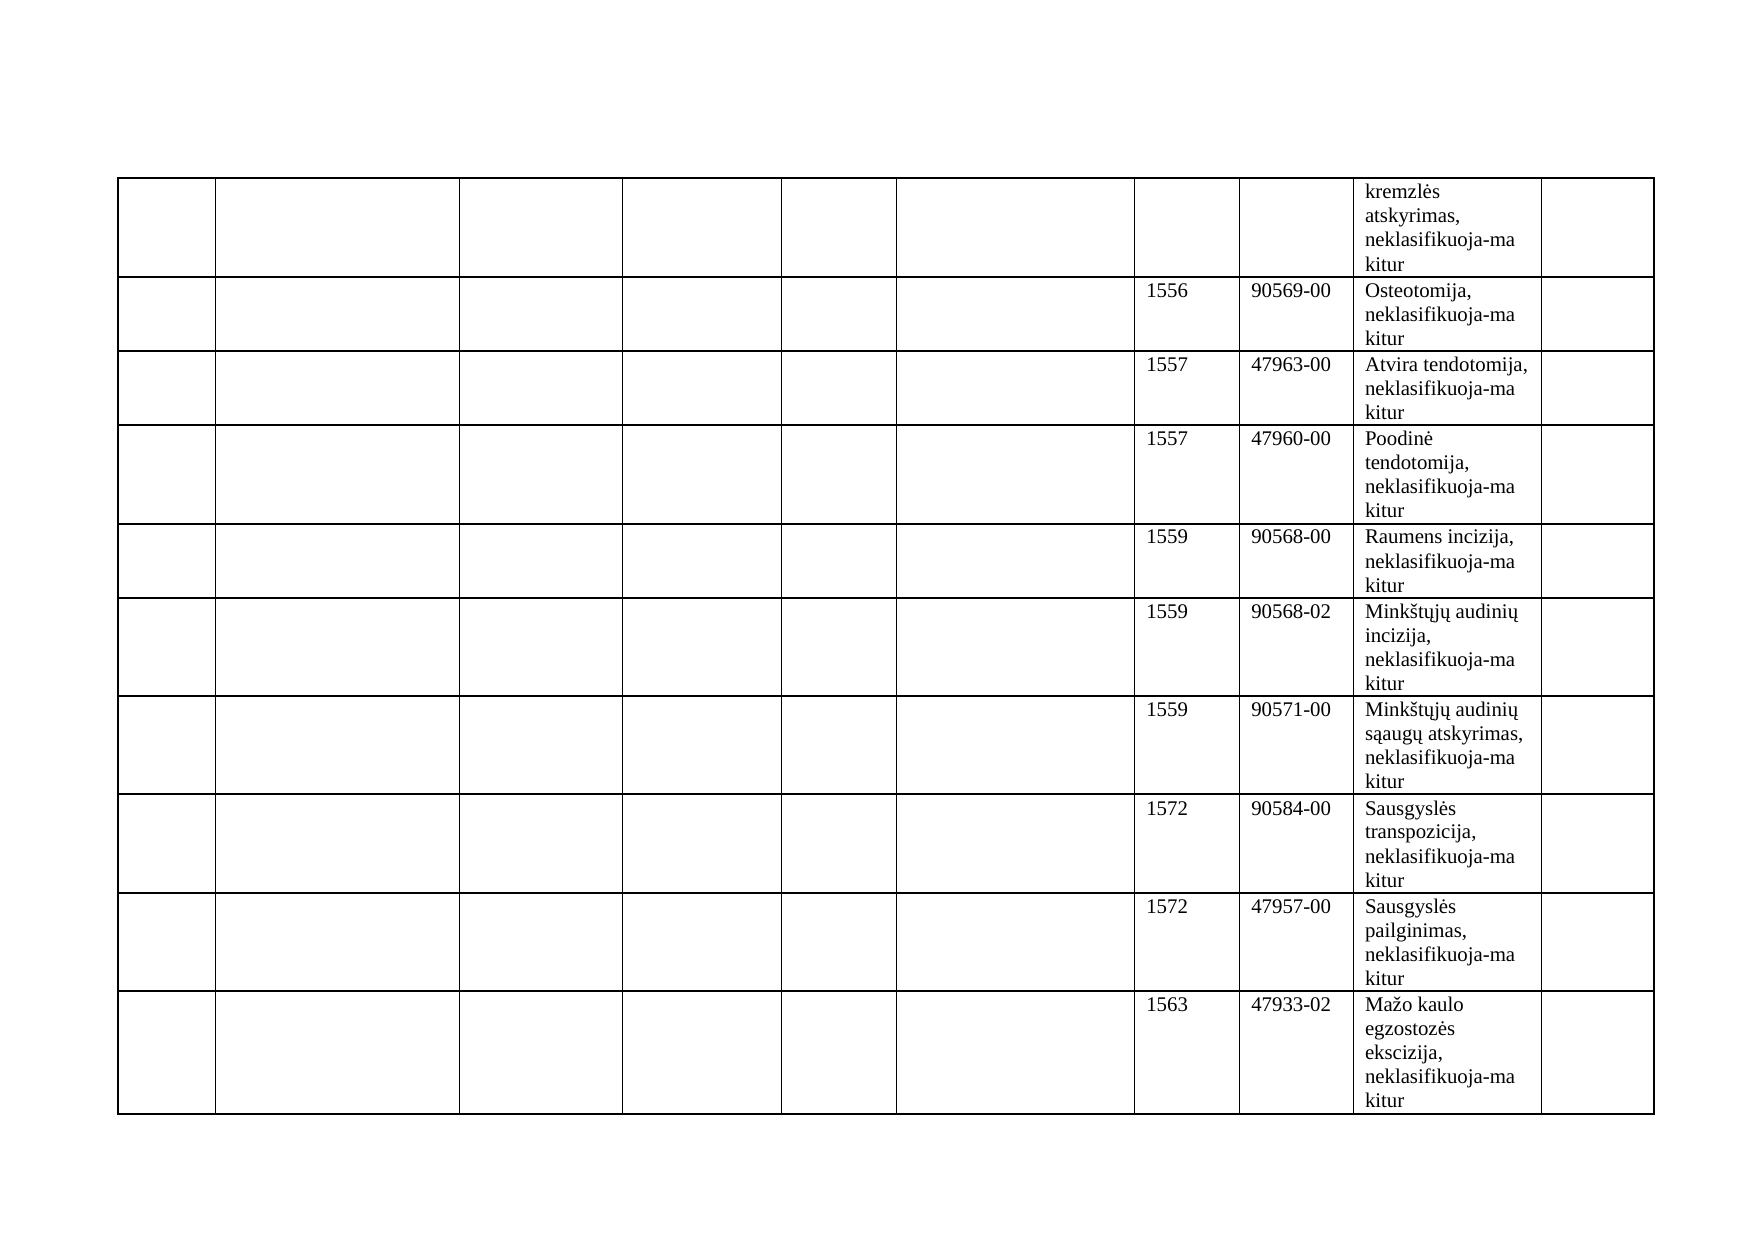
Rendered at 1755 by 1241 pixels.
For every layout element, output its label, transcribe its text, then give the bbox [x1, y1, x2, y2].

table_cell Mažo kaulo egzostozės ekscizija, neklasifikuoja-ma kitur [1354, 992, 1541, 1112]
table_cell Minkštųjų audinių sąaugų atskyrimas, neklasifikuoja-ma kitur [1354, 697, 1541, 793]
table_cell [460, 179, 622, 276]
table_cell [897, 179, 1134, 276]
table_cell 90571-00 [1240, 697, 1353, 793]
table_cell Poodinė tendotomija, neklasifikuoja-ma kitur [1354, 426, 1541, 522]
table_cell [897, 894, 1134, 990]
table_cell [623, 179, 781, 276]
table_cell [1240, 179, 1353, 276]
table_cell Sausgyslės pailginimas, neklasifikuoja-ma kitur [1354, 894, 1541, 990]
table_cell [623, 525, 781, 597]
table_cell Raumens incizija, neklasifikuoja-ma kitur [1354, 525, 1541, 597]
table_cell [782, 179, 896, 276]
table_cell [897, 525, 1134, 597]
table_cell [216, 894, 459, 990]
table_cell [1542, 179, 1653, 276]
table_cell [460, 697, 622, 793]
table_cell kremzlės atskyrimas, neklasifikuoja-ma kitur [1354, 179, 1541, 276]
table_cell [1542, 352, 1653, 424]
table_cell [1542, 894, 1653, 990]
table_cell [623, 894, 781, 990]
table_cell 90584-00 [1240, 795, 1353, 892]
table_cell [460, 278, 622, 350]
table_cell 90569-00 [1240, 278, 1353, 350]
table_cell [623, 278, 781, 350]
table_cell [897, 697, 1134, 793]
table_cell [782, 352, 896, 424]
table_cell [782, 599, 896, 695]
table_cell Osteotomija, neklasifikuoja-ma kitur [1354, 278, 1541, 350]
table_cell Minkštųjų audinių incizija, neklasifikuoja-ma kitur [1354, 599, 1541, 695]
table_cell [897, 992, 1134, 1112]
table_cell Atvira tendotomija, neklasifikuoja-ma kitur [1354, 352, 1541, 424]
table_cell 1563 [1135, 992, 1239, 1112]
table_cell [216, 426, 459, 522]
table_cell [216, 278, 459, 350]
table_cell 90568-02 [1240, 599, 1353, 695]
table_cell [216, 697, 459, 793]
table_cell 47963-00 [1240, 352, 1353, 424]
table_cell [782, 894, 896, 990]
table_cell [782, 795, 896, 892]
table_cell 1572 [1135, 795, 1239, 892]
table_cell 47960-00 [1240, 426, 1353, 522]
table_cell [1542, 795, 1653, 892]
table_cell [460, 352, 622, 424]
table_cell 1559 [1135, 525, 1239, 597]
table_cell [1542, 278, 1653, 350]
table_cell [897, 278, 1134, 350]
table_cell [216, 179, 459, 276]
table_cell [216, 795, 459, 892]
table_cell 90568-00 [1240, 525, 1353, 597]
table_cell [782, 426, 896, 522]
table_cell [119, 894, 215, 990]
table_cell [623, 795, 781, 892]
table_cell [460, 525, 622, 597]
table_cell [119, 179, 215, 276]
table_cell [623, 599, 781, 695]
table_cell 1559 [1135, 599, 1239, 695]
table_cell [119, 795, 215, 892]
table_cell [119, 697, 215, 793]
table_cell [623, 697, 781, 793]
table_cell 1557 [1135, 352, 1239, 424]
table_cell [623, 992, 781, 1112]
table_cell 1557 [1135, 426, 1239, 522]
table_cell [119, 599, 215, 695]
table_cell 47957-00 [1240, 894, 1353, 990]
table_cell [119, 278, 215, 350]
table_cell Sausgyslės transpozicija, neklasifikuoja-ma kitur [1354, 795, 1541, 892]
table_cell [623, 352, 781, 424]
table_cell [216, 352, 459, 424]
table_cell [216, 992, 459, 1112]
table_cell [782, 278, 896, 350]
table_cell [1542, 525, 1653, 597]
table_cell [119, 352, 215, 424]
table_cell [1542, 697, 1653, 793]
table_cell [623, 426, 781, 522]
table_cell 1559 [1135, 697, 1239, 793]
table_cell [782, 697, 896, 793]
table_cell [460, 992, 622, 1112]
table_cell [897, 426, 1134, 522]
table_cell [897, 599, 1134, 695]
table_cell 1572 [1135, 894, 1239, 990]
table_cell [897, 795, 1134, 892]
table_cell [119, 992, 215, 1112]
table_cell [460, 894, 622, 990]
table_cell [1542, 992, 1653, 1112]
table_cell [119, 525, 215, 597]
table_cell [1542, 599, 1653, 695]
table_cell [1542, 426, 1653, 522]
table_cell [897, 352, 1134, 424]
table_cell [460, 795, 622, 892]
table_cell [782, 525, 896, 597]
table_cell [460, 599, 622, 695]
table_cell [782, 992, 896, 1112]
table_cell [216, 599, 459, 695]
table_cell 1556 [1135, 278, 1239, 350]
table_cell [460, 426, 622, 522]
table_cell [119, 426, 215, 522]
table_cell 47933-02 [1240, 992, 1353, 1112]
table_cell [1135, 179, 1239, 276]
table_cell [216, 525, 459, 597]
